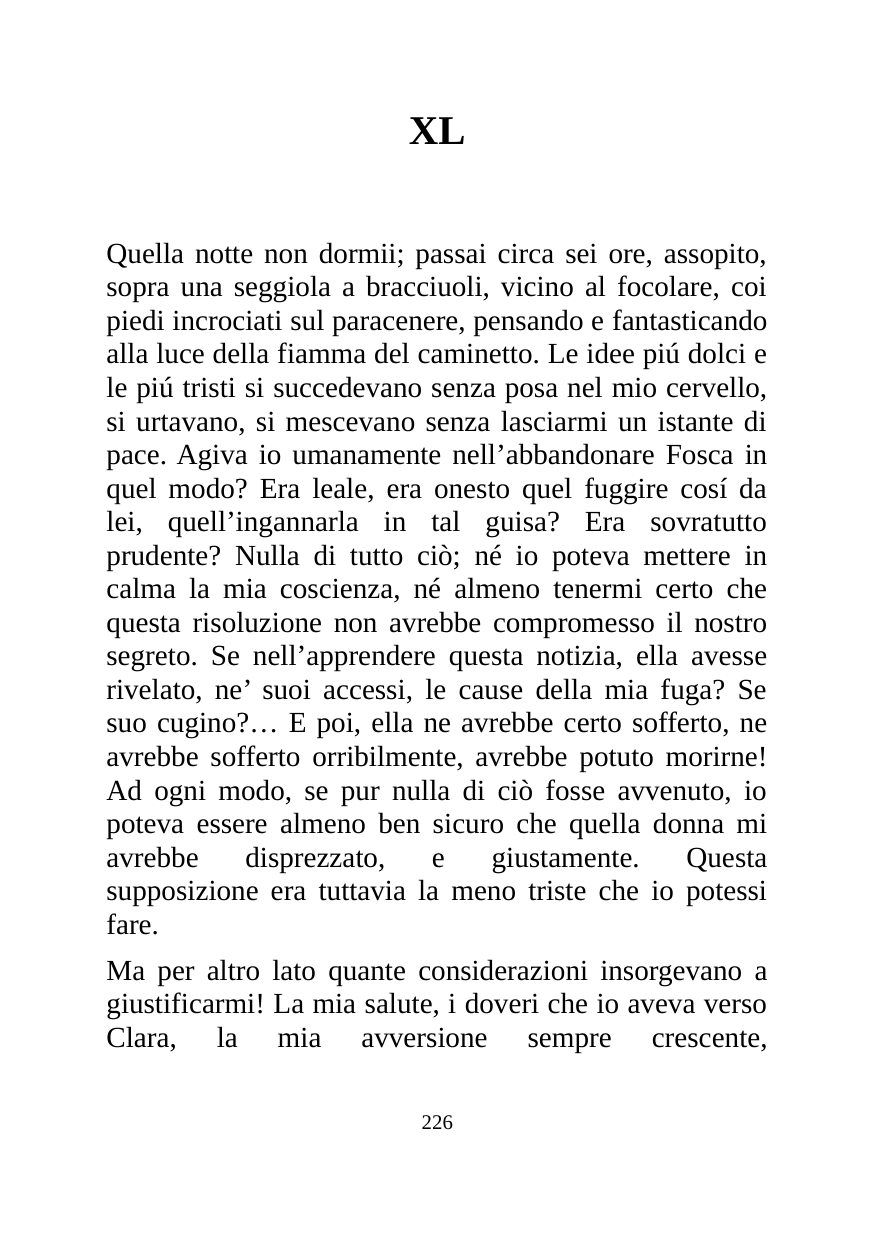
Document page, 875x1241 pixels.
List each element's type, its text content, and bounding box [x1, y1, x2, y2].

subtitle XL [106, 106, 768, 153]
text Ma per altro lato quante considerazioni insorgevano a giustificarmi! La mia salute, i doveri che io aveva verso Clara, la mia avversione sempre crescente, [106, 953, 768, 1053]
text Quella notte non dormii; passai circa sei ore, assopito, sopra una seggiola a bracciuoli, vicino al focolare, coi piedi incrociati sul paracenere, pensando e fantasticando alla luce della fiamma del caminetto. Le idee piú dolci e le piú tristi si succedevano senza posa nel mio cervello, si urtavano, si mescevano senza lasciarmi un istante di pace. Agiva io umanamente nell’abbandonare Fosca in quel modo? Era leale, era onesto quel fuggire cosí da lei, quell’ingannarla in tal guisa? Era sovratutto prudente? Nulla di tutto ciò; né io poteva mettere in calma la mia coscienza, né almeno tenermi certo che questa risoluzione non avrebbe compromesso il nostro segreto. Se nell’apprendere questa notizia, ella avesse rivelato, ne’ suoi accessi, le cause della mia fuga? Se suo cugino?… E poi, ella ne avrebbe certo sofferto, ne avrebbe sofferto orribilmente, avrebbe potuto morirne! Ad ogni modo, se pur nulla di ciò fosse avvenuto, io poteva essere almeno ben sicuro che quella donna mi avrebbe disprezzato, e giustamente. Questa supposizione era tuttavia la meno triste che io potessi fare. [106, 236, 768, 940]
